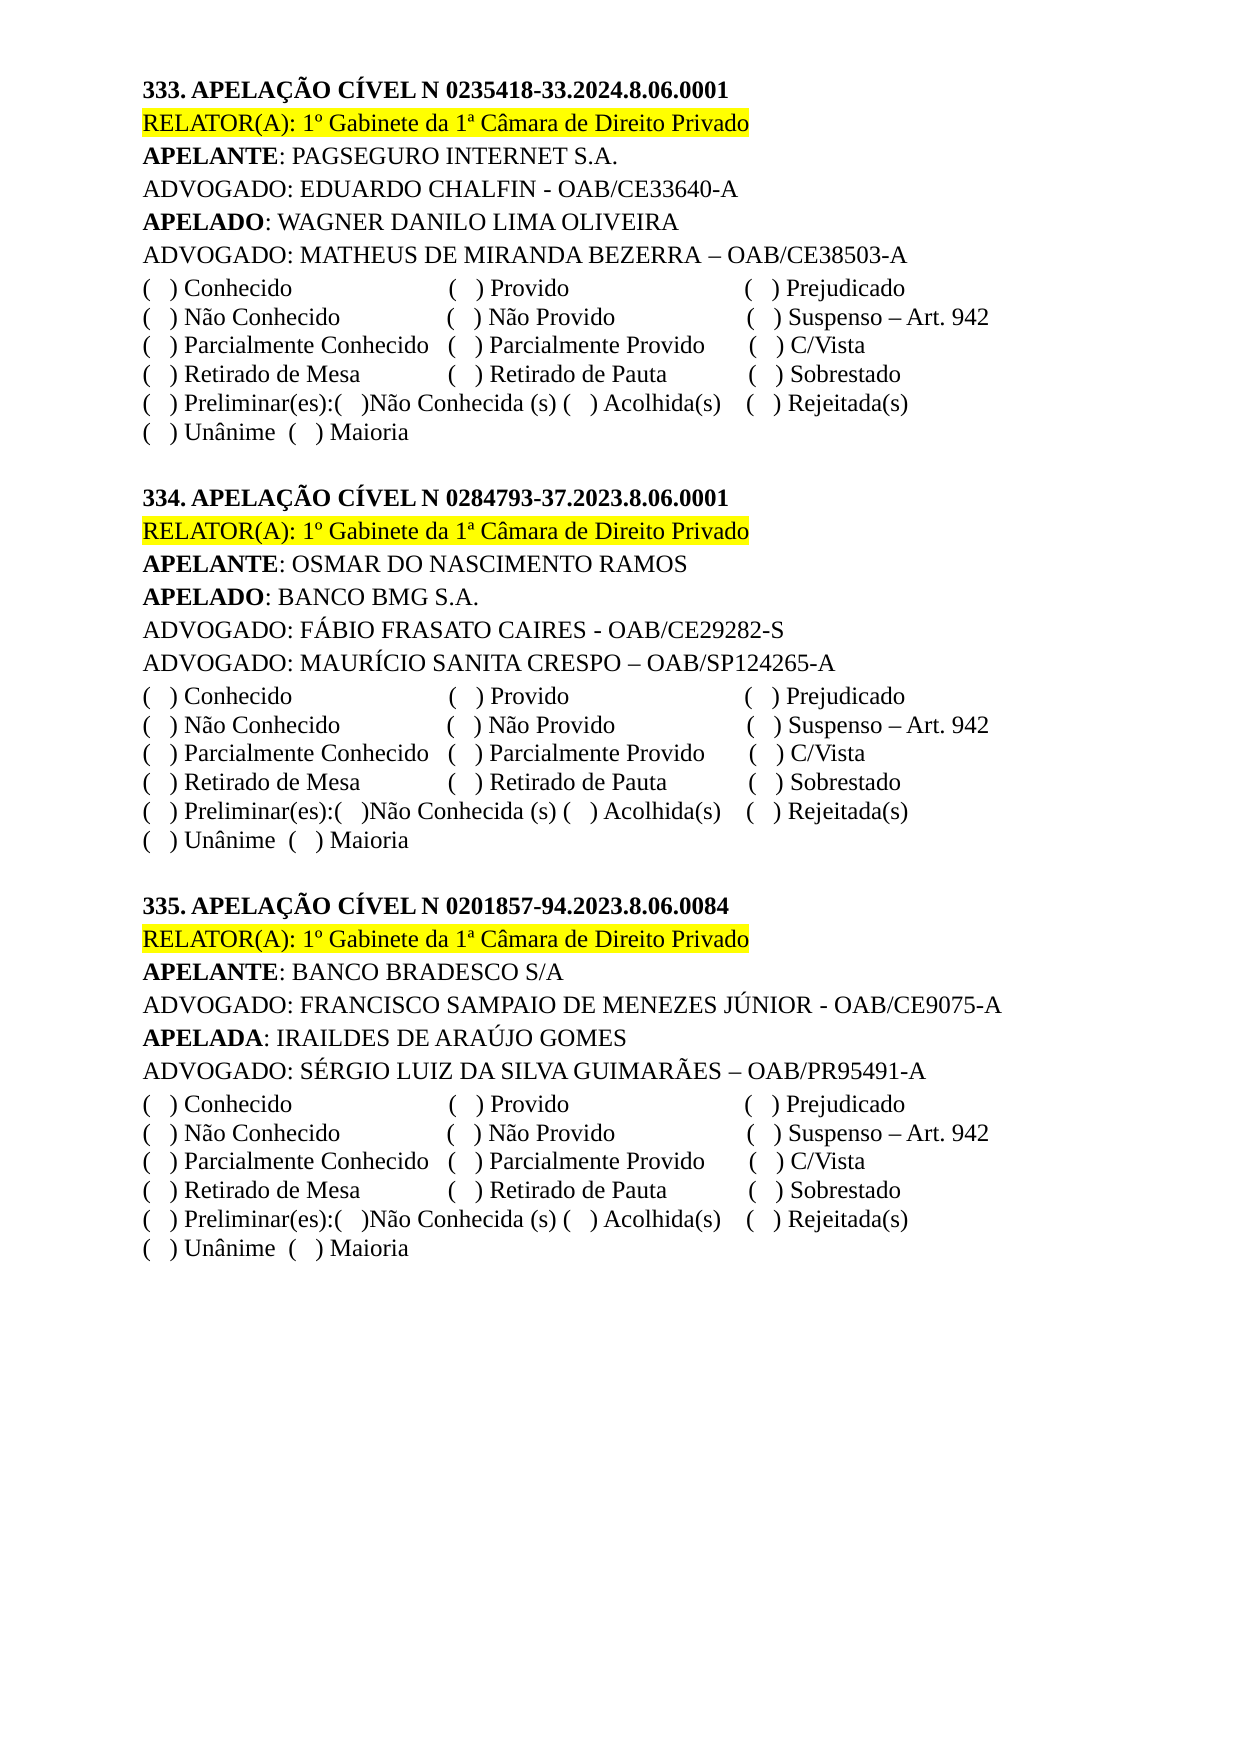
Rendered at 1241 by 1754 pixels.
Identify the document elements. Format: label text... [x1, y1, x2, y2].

text ( ) Preliminar(es):( )Não Conhecida (s) ( ) Acolhida(s) ( ) Rejeitada(s) [142, 1204, 1158, 1233]
text ( ) Retirado de Mesa ( ) Retirado de Pauta ( ) Sobrestado [142, 359, 1158, 388]
text 333. APELAÇÃO CÍVEL N 0235418-33.2024.8.06.0001 RELATOR(A): 1º Gabinete da 1ª Câmara de Direito Privado APELANTE: PAGSEGURO INTERNET S.A. ADVOGADO: EDUARDO CHALFIN - OAB/CE33640-A APELADO: WAGNER DANILO LIMA OLIVEIRA ADVOGADO: MATHEUS DE MIRANDA BEZERRA – OAB/CE38503-A [142, 75, 1141, 269]
text ( ) Unânime ( ) Maioria [142, 1233, 1141, 1327]
text ( ) Conhecido ( ) Provido ( ) Prejudicado [142, 1089, 1141, 1118]
text ( ) Preliminar(es):( )Não Conhecida (s) ( ) Acolhida(s) ( ) Rejeitada(s) [142, 796, 1158, 825]
text ( ) Conhecido ( ) Provido ( ) Prejudicado [142, 681, 1141, 710]
text ( ) Unânime ( ) Maioria 335. APELAÇÃO CÍVEL N 0201857-94.2023.8.06.0084 RELATOR(A): 1º Gabinete da 1ª Câmara de Direito Privado APELANTE: BANCO BRADESCO S/A ADVOGADO: FRANCISCO SAMPAIO DE MENEZES JÚNIOR - OAB/CE9075-A APELADA: IRAILDES DE ARAÚJO GOMES ADVOGADO: SÉRGIO LUIZ DA SILVA GUIMARÃES – OAB/PR95491-A [142, 825, 1141, 1085]
text ( ) Não Conhecido ( ) Não Provido ( ) Suspenso – Art. 942 [142, 302, 1158, 331]
text ( ) Parcialmente Conhecido ( ) Parcialmente Provido ( ) C/Vista [142, 331, 1158, 359]
text ( ) Conhecido ( ) Provido ( ) Prejudicado [142, 273, 1141, 302]
text ( ) Preliminar(es):( )Não Conhecida (s) ( ) Acolhida(s) ( ) Rejeitada(s) [142, 388, 1158, 417]
text ( ) Parcialmente Conhecido ( ) Parcialmente Provido ( ) C/Vista [142, 738, 1158, 767]
text ( ) Não Conhecido ( ) Não Provido ( ) Suspenso – Art. 942 [142, 710, 1158, 738]
text ( ) Retirado de Mesa ( ) Retirado de Pauta ( ) Sobrestado [142, 1175, 1158, 1204]
text ( ) Unânime ( ) Maioria 334. APELAÇÃO CÍVEL N 0284793-37.2023.8.06.0001 RELATOR(A): 1º Gabinete da 1ª Câmara de Direito Privado APELANTE: OSMAR DO NASCIMENTO RAMOS APELADO: BANCO BMG S.A. ADVOGADO: FÁBIO FRASATO CAIRES - OAB/CE29282-S ADVOGADO: MAURÍCIO SANITA CRESPO – OAB/SP124265-A [142, 417, 1141, 677]
text ( ) Retirado de Mesa ( ) Retirado de Pauta ( ) Sobrestado [142, 767, 1158, 796]
text ( ) Não Conhecido ( ) Não Provido ( ) Suspenso – Art. 942 [142, 1118, 1158, 1146]
text ( ) Parcialmente Conhecido ( ) Parcialmente Provido ( ) C/Vista [142, 1146, 1158, 1175]
